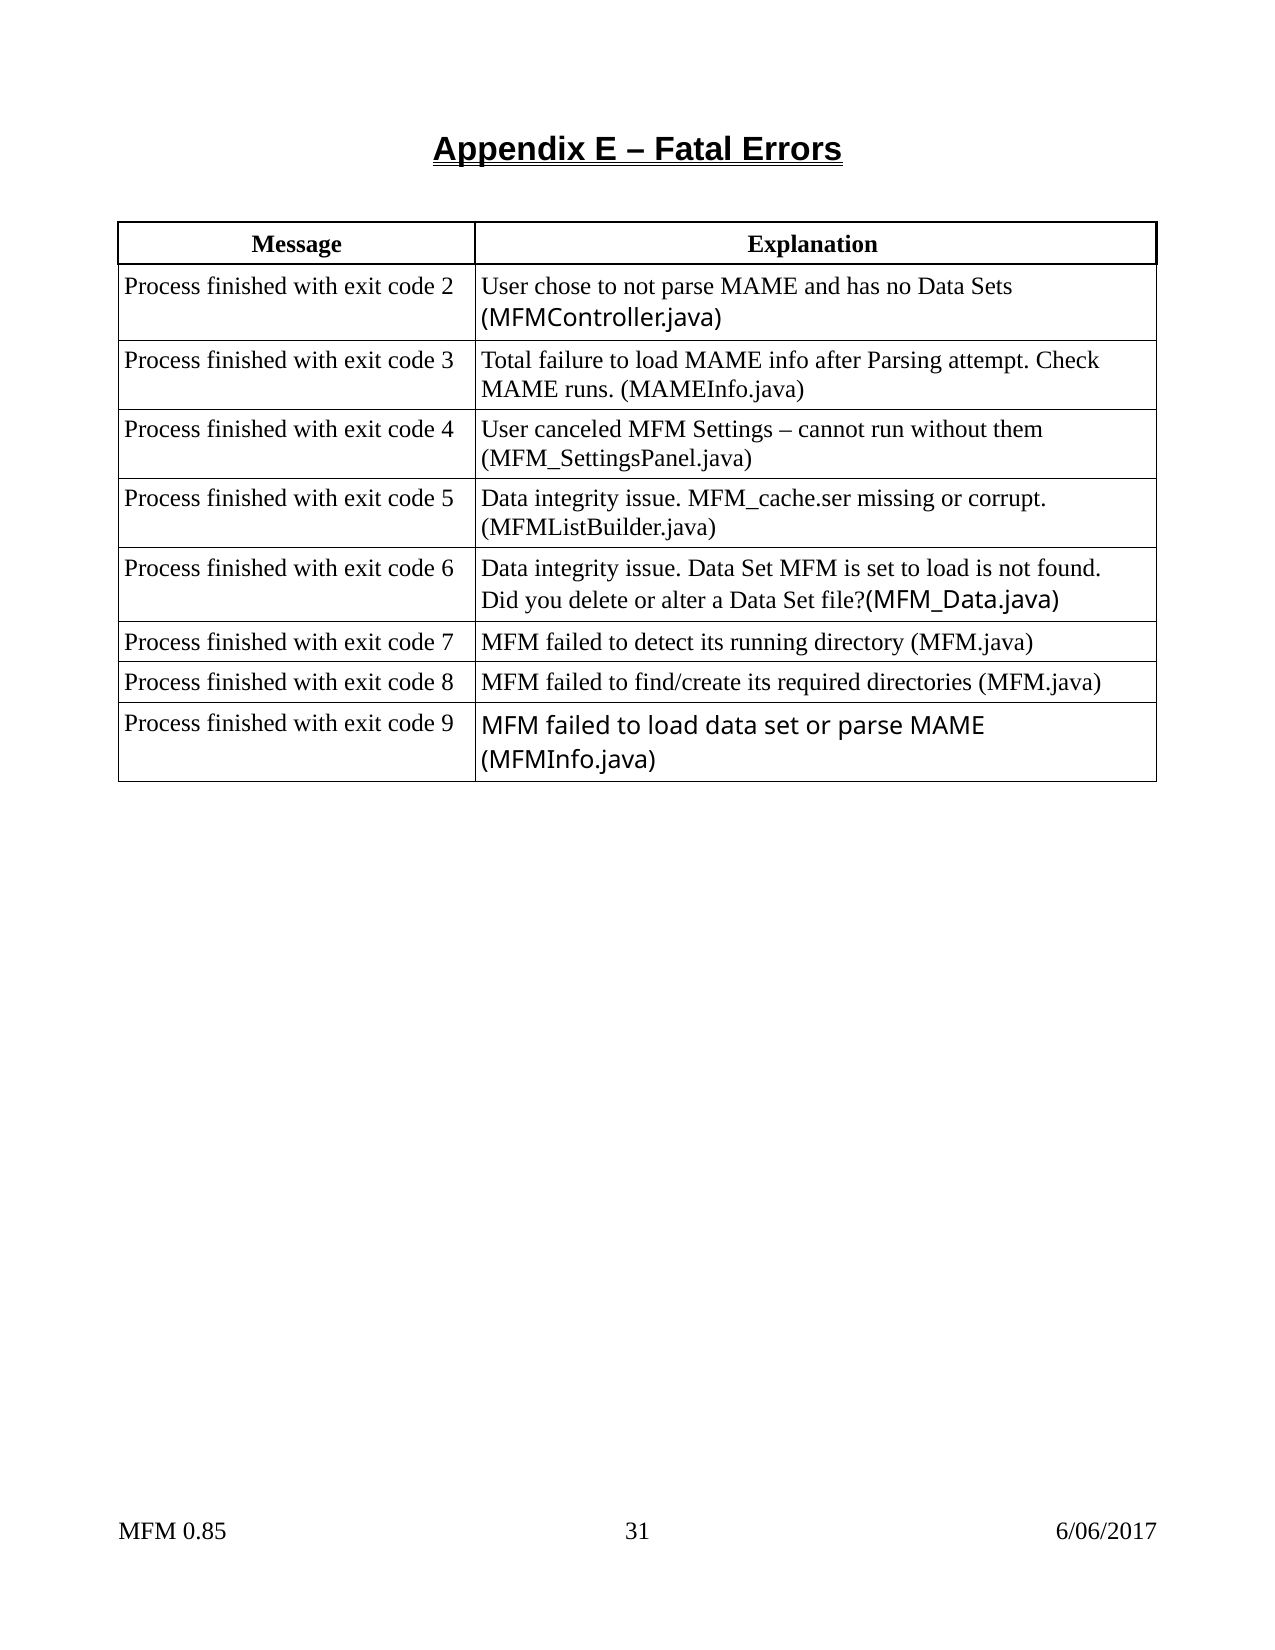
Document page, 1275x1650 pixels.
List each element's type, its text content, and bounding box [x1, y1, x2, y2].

table_cell Total failure to load MAME info after Parsing attempt. Check MAME runs. (MAMEInfo.java) [476, 341, 1156, 409]
subtitle Appendix E – Fatal Errors [118, 128, 1157, 167]
table_cell Data integrity issue. MFM_cache.ser missing or corrupt. (MFMListBuilder.java) [476, 479, 1156, 547]
table_cell MFM failed to detect its running directory (MFM.java) [476, 622, 1156, 661]
table_cell Process finished with exit code 6 [119, 548, 475, 621]
table_cell MFM failed to load data set or parse MAME (MFMInfo.java) [476, 703, 1156, 781]
table_cell Process finished with exit code 4 [119, 410, 475, 478]
table_cell Process finished with exit code 5 [119, 479, 475, 547]
table_cell Data integrity issue. Data Set MFM is set to load is not found. Did you delete or alter a Data Set file?(MFM_Data.java) [476, 548, 1156, 621]
table_cell Process finished with exit code 8 [119, 662, 475, 702]
table_cell User canceled MFM Settings – cannot run without them (MFM_SettingsPanel.java) [476, 410, 1156, 478]
table_cell Process finished with exit code 3 [119, 341, 475, 409]
table_cell Process finished with exit code 7 [119, 622, 475, 661]
table_cell MFM failed to find/create its required directories (MFM.java) [476, 662, 1156, 702]
table_cell Process finished with exit code 9 [119, 703, 475, 781]
table_cell User chose to not parse MAME and has no Data Sets (MFMController.java) [476, 265, 1156, 339]
table_header Explanation [476, 223, 1155, 263]
table_header Message [119, 223, 474, 263]
table_cell Process finished with exit code 2 [119, 265, 475, 339]
